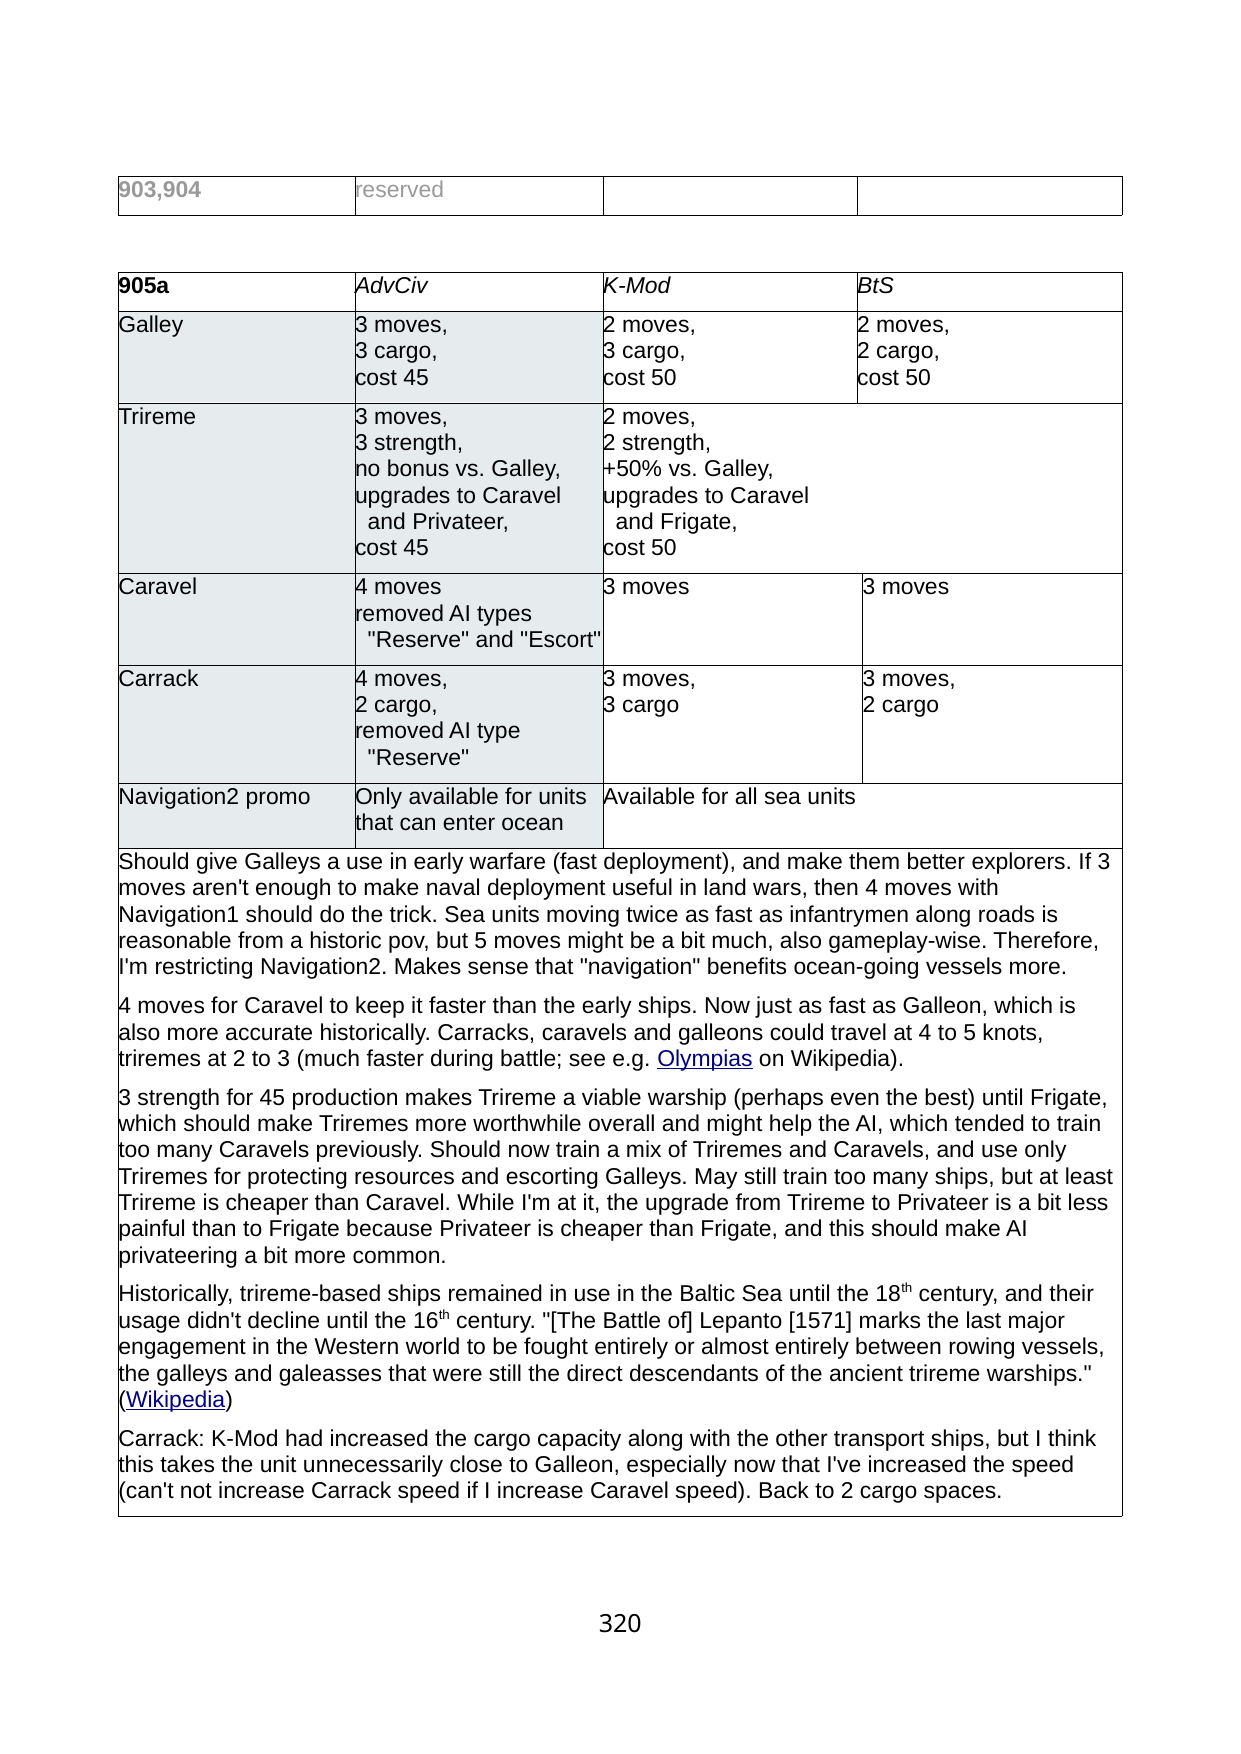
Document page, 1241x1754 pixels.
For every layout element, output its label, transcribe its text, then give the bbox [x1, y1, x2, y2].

table_cell 2 moves, 2 cargo, cost 50 [858, 312, 1122, 402]
table_cell 2 moves, 2 strength, +50% vs. Galley, upgrades to Caravel and Frigate, cost 50 [604, 404, 1122, 573]
table_cell 4 moves removed AI types "Reserve" and "Escort" [356, 574, 603, 665]
table_cell Available for all sea units [604, 784, 1122, 848]
table_cell Galley [119, 312, 355, 402]
table_cell 3 moves, 3 cargo [604, 666, 862, 783]
table_cell 3 moves, 2 cargo [863, 666, 1122, 783]
table_header [604, 177, 857, 214]
table_cell 3 moves, 3 cargo, cost 45 [356, 312, 603, 402]
table_cell 2 moves, 3 cargo, cost 50 [604, 312, 857, 402]
table_header K-Mod [604, 273, 857, 311]
table_header AdvCiv [356, 273, 603, 311]
table_cell Only available for units that can enter ocean [356, 784, 603, 848]
table_header reserved [356, 177, 603, 214]
table_cell Navigation2 promo [119, 784, 355, 848]
table_cell 4 moves, 2 cargo, removed AI type "Reserve" [356, 666, 603, 783]
table_cell Carrack [119, 666, 355, 783]
table_cell Caravel [119, 574, 355, 665]
table_cell Trireme [119, 404, 355, 573]
table_cell 3 moves [604, 574, 862, 665]
table_header 903,904 [119, 177, 355, 214]
table_cell 3 moves, 3 strength, no bonus vs. Galley, upgrades to Caravel and Privateer, cost 45 [356, 404, 603, 573]
table_cell 3 moves [863, 574, 1122, 665]
table_cell Should give Galleys a use in early warfare (fast deployment), and make them better explorers. If 3 moves aren't enough to make naval deployment useful in land wars, then 4 moves with Navigation1 should do the trick. Sea units moving twice as fast as infantrymen along roads is reasonable from a historic pov, but 5 moves might be a bit much, also gameplay-wise. Therefore, I'm restricting Navigation2. Makes sense that "navigation" benefits ocean-going vessels more. 4 moves for Caravel to keep it faster than the early ships. Now just as fast as Galleon, which is also more accurate historically. Carracks, caravels and galleons could travel at 4 to 5 knots, triremes at 2 to 3 (much faster during battle; see e.g. Olympias on Wikipedia). 3 strength for 45 production makes Trireme a viable warship (perhaps even the best) until Frigate, which should make Triremes more worthwhile overall and might help the AI, which tended to train too many Caravels previously. Should now train a mix of Triremes and Caravels, and use only Triremes for protecting resources and escorting Galleys. May still train too many ships, but at least Trireme is cheaper than Caravel. While I'm at it, the upgrade from Trireme to Privateer is a bit less painful than to Frigate because Privateer is cheaper than Frigate, and this should make AI privateering a bit more common. Historically, trireme-based ships remained in use in the Baltic Sea until the 18th century, and their usage didn't decline until the 16th century. "[The Battle of] Lepanto [1571] marks the last major engagement in the Western world to be fought entirely or almost entirely between rowing vessels, the galleys and galeasses that were still the direct descendants of the ancient trireme warships." (Wikipedia) Carrack: K-Mod had increased the cargo capacity along with the other transport ships, but I think this takes the unit unnecessarily close to Galleon, especially now that I've increased the speed (can't not increase Carrack speed if I increase Caravel speed). Back to 2 cargo spaces. [119, 849, 1122, 1516]
table_header 905a [119, 273, 355, 311]
table_header [858, 177, 1122, 214]
table_header BtS [858, 273, 1122, 311]
